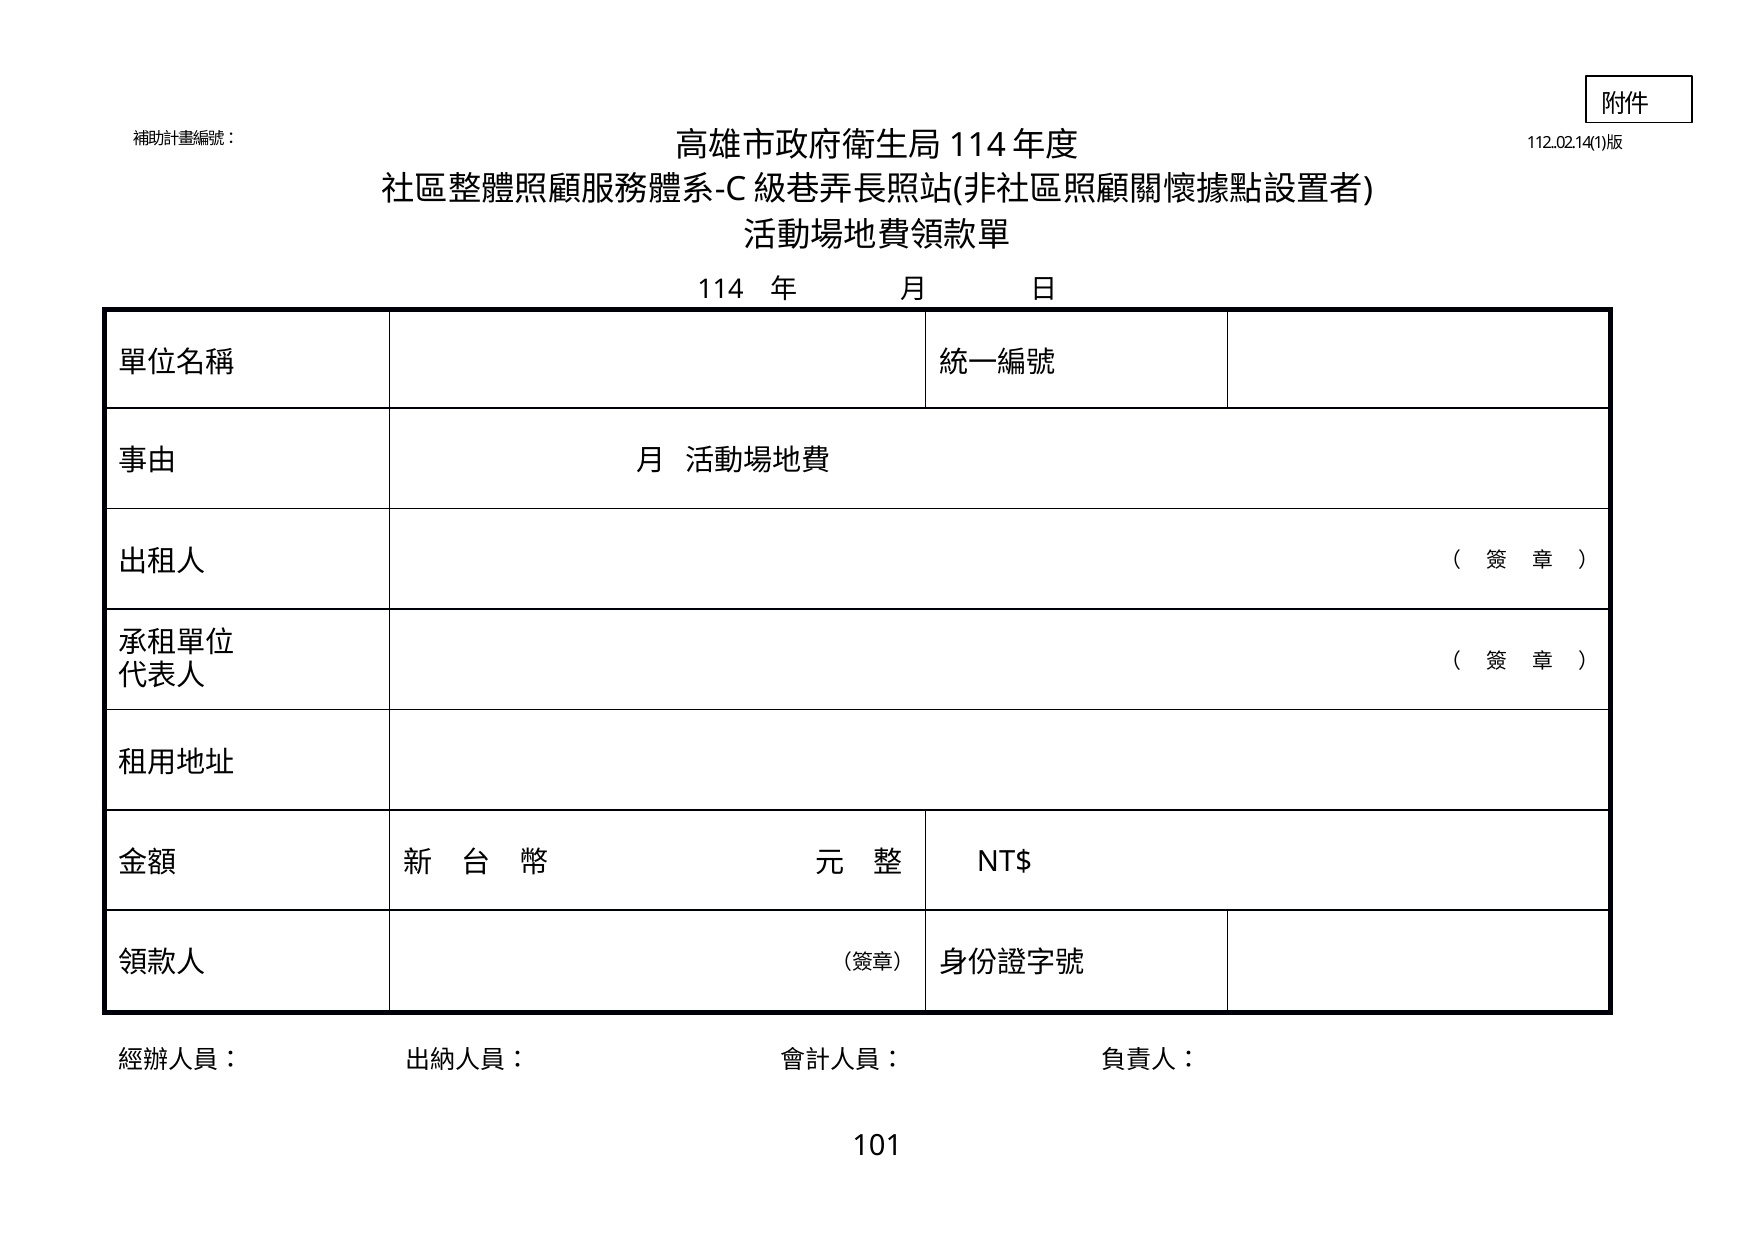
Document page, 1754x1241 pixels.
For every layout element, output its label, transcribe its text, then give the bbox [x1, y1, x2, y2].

text 社區整體照顧服務體系-C級巷弄長照站(非社區照顧關懷據點設置者) [118, 167, 1636, 208]
table_cell 身份證字號 [926, 911, 1227, 1010]
table_cell （ 簽 章 ） [390, 509, 1608, 608]
table_cell （簽章） [390, 911, 925, 1010]
table_cell 承租單位 代表人 [107, 610, 389, 708]
table_cell 新 台 幣 元 整 [390, 811, 925, 909]
table_cell 事由 [107, 409, 389, 508]
text 114 年 月 日 [118, 267, 1636, 307]
table_header 統一編號 [926, 312, 1227, 407]
table_cell [390, 710, 1608, 809]
table_header [1228, 312, 1608, 407]
text 112..02.14(1)版 [1527, 129, 1627, 153]
table_cell 租用地址 [107, 710, 389, 809]
table_header 單位名稱 [107, 312, 389, 407]
text 補助計畫編號： [133, 125, 261, 149]
table_cell 領款人 [107, 911, 389, 1010]
table_cell 月 活動場地費 [390, 409, 1608, 508]
table_header [390, 312, 925, 407]
table_cell （ 簽 章 ） [390, 610, 1608, 708]
text 經辦人員： 出納人員： 會計人員： 負責人： [118, 1039, 1636, 1076]
text 活動場地費領款單 [118, 213, 1636, 255]
table_cell NT$ [926, 811, 1608, 909]
table_cell 金額 [107, 811, 389, 909]
table_cell 出租人 [107, 509, 389, 608]
text 附件24 [1601, 83, 1677, 115]
text 高雄市政府衛生局114年度 [118, 118, 1636, 167]
table_cell [1228, 911, 1608, 1010]
